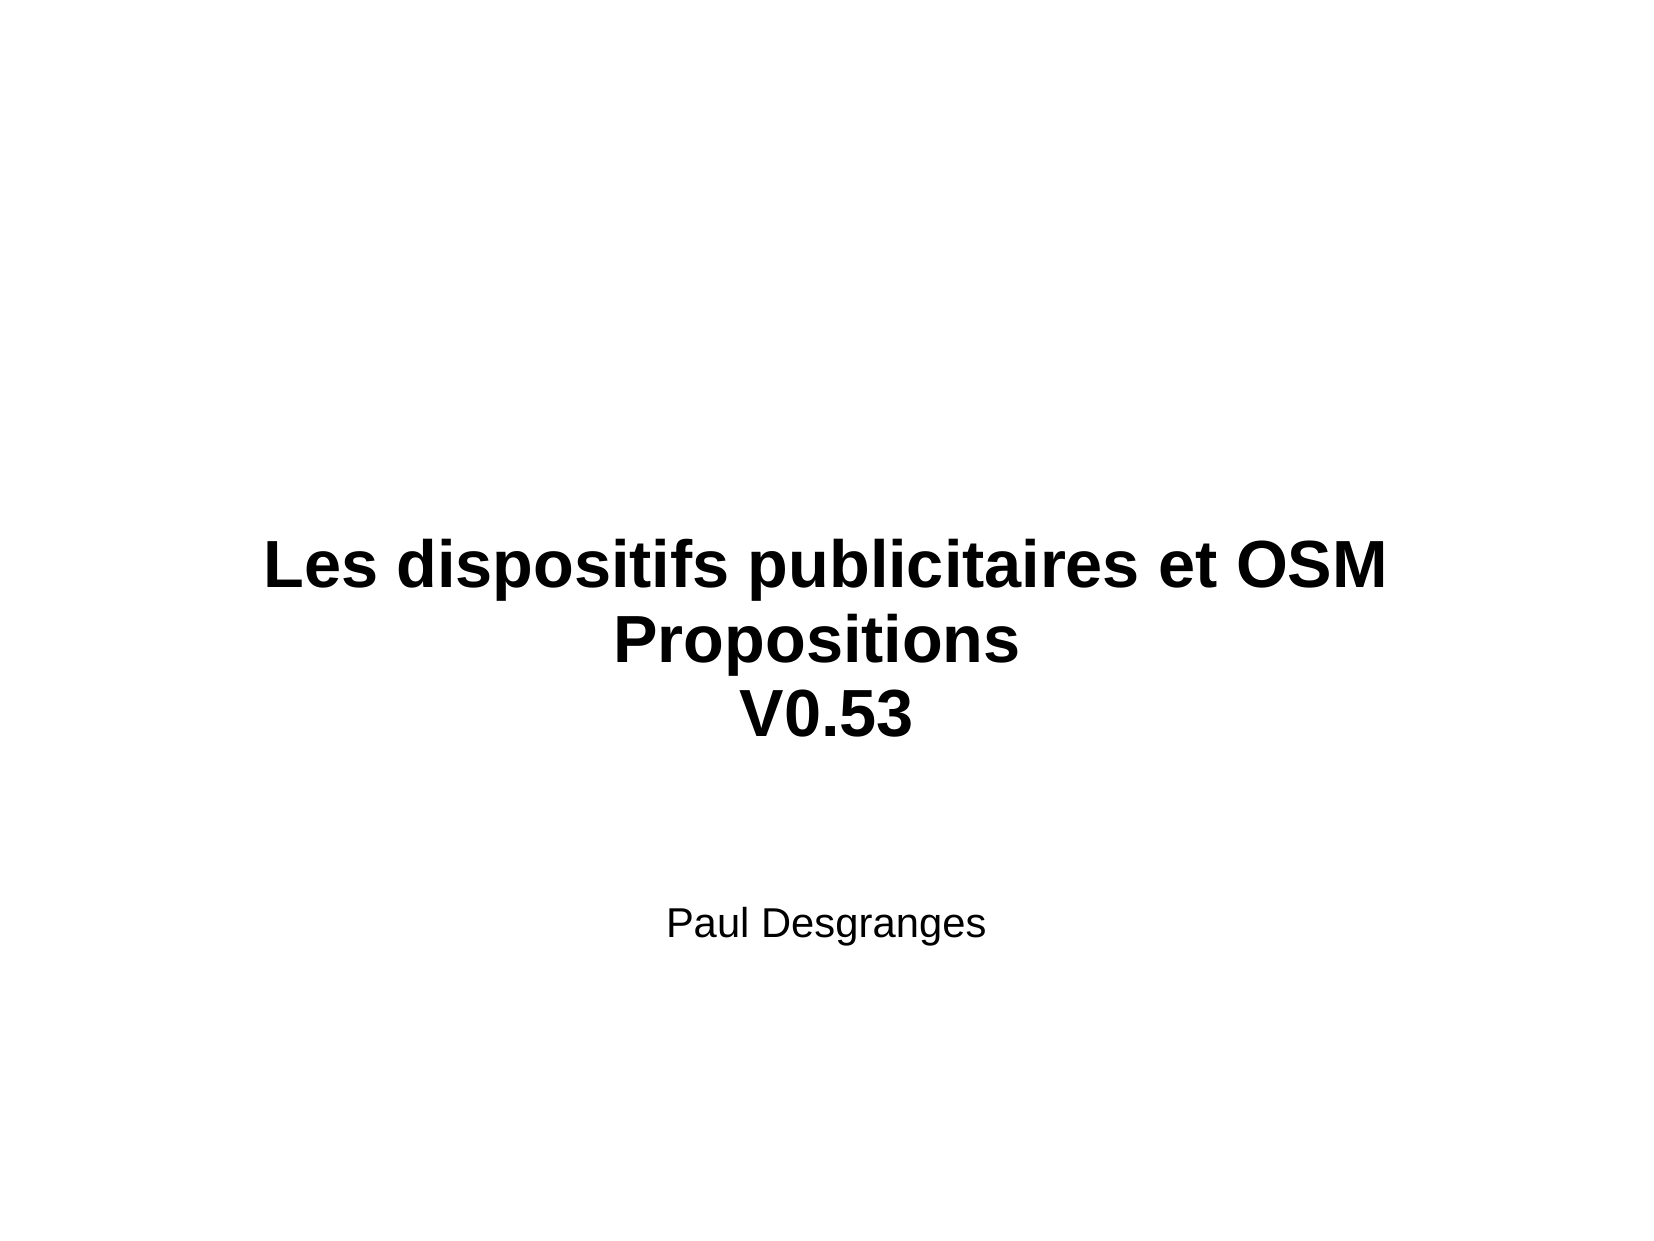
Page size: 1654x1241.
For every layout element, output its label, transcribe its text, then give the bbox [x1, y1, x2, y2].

subtitle Les dispositifs publicitaires et OSM Propositions V0.53 Paul Desgranges [82, 45, 1571, 1122]
